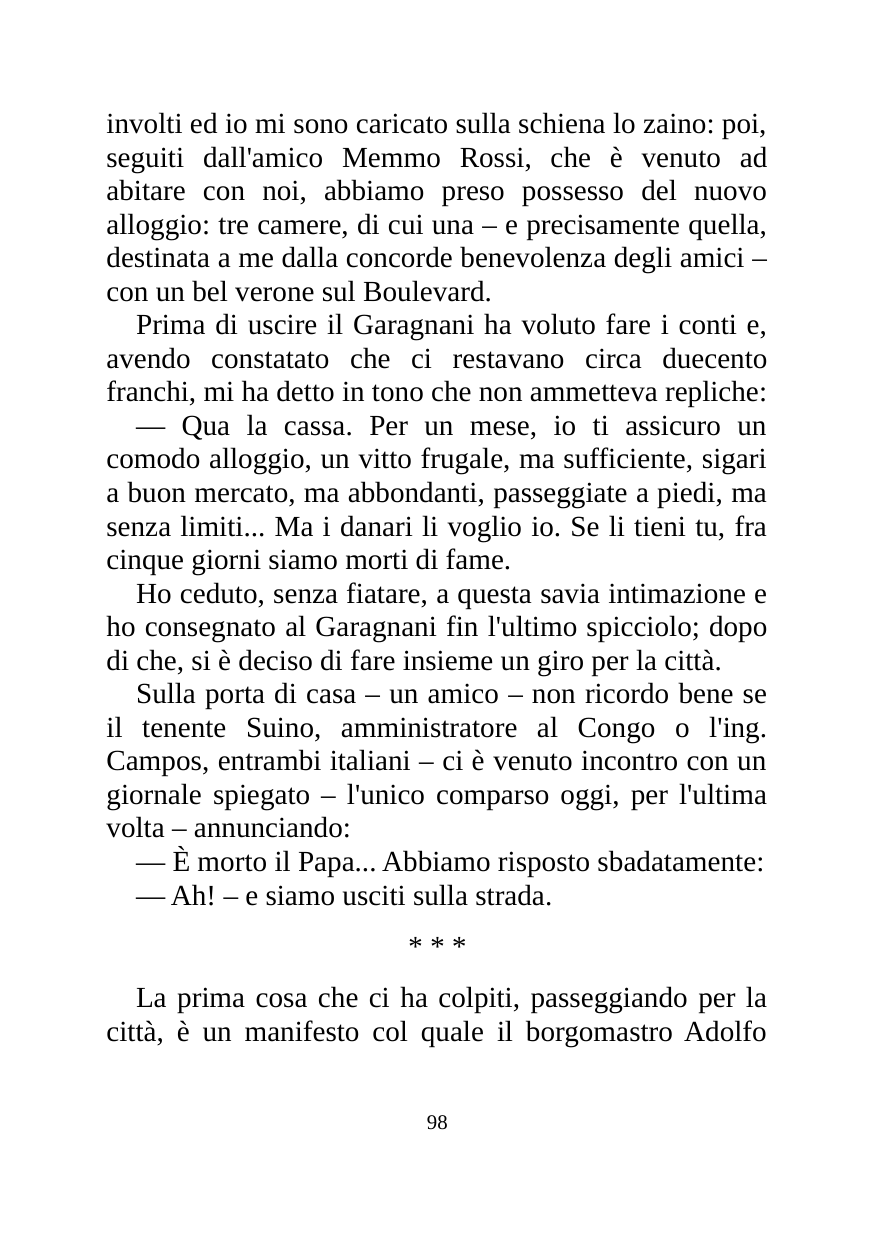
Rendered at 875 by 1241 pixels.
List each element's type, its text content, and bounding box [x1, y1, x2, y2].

text * * * [106, 929, 768, 962]
text involti ed io mi sono caricato sulla schiena lo zaino: poi, seguiti dall'amico Memmo Rossi, che è venuto ad abitare con noi, abbiamo preso possesso del nuovo alloggio: tre camere, di cui una – e precisamente quella, destinata a me dalla concorde benevolenza degli amici – con un bel verone sul Boulevard. [106, 106, 768, 307]
text — Ah! – e siamo usciti sulla strada. [106, 878, 768, 911]
text Prima di uscire il Garagnani ha voluto fare i conti e, avendo constatato che ci restavano circa duecento franchi, mi ha detto in tono che non ammetteva repliche: [106, 307, 768, 408]
text La prima cosa che ci ha colpiti, passeggiando per la città, è un manifesto col quale il borgomastro Adolfo [106, 980, 768, 1047]
text Ho ceduto, senza fiatare, a questa savia intimazione e ho consegnato al Garagnani fin l'ultimo spicciolo; dopo di che, si è deciso di fare insieme un giro per la città. [106, 576, 768, 676]
text Sulla porta di casa – un amico – non ricordo bene se il tenente Suino, amministratore al Congo o l'ing. Campos, entrambi italiani – ci è venuto incontro con un giornale spiegato – l'unico comparso oggi, per l'ultima volta – annunciando: [106, 676, 768, 844]
text — Qua la cassa. Per un mese, io ti assicuro un comodo alloggio, un vitto frugale, ma sufficiente, sigari a buon mercato, ma abbondanti, passeggiate a piedi, ma senza limiti... Ma i danari li voglio io. Se li tieni tu, fra cinque giorni siamo morti di fame. [106, 408, 768, 576]
text — È morto il Papa... Abbiamo risposto sbadatamente: [106, 844, 768, 878]
